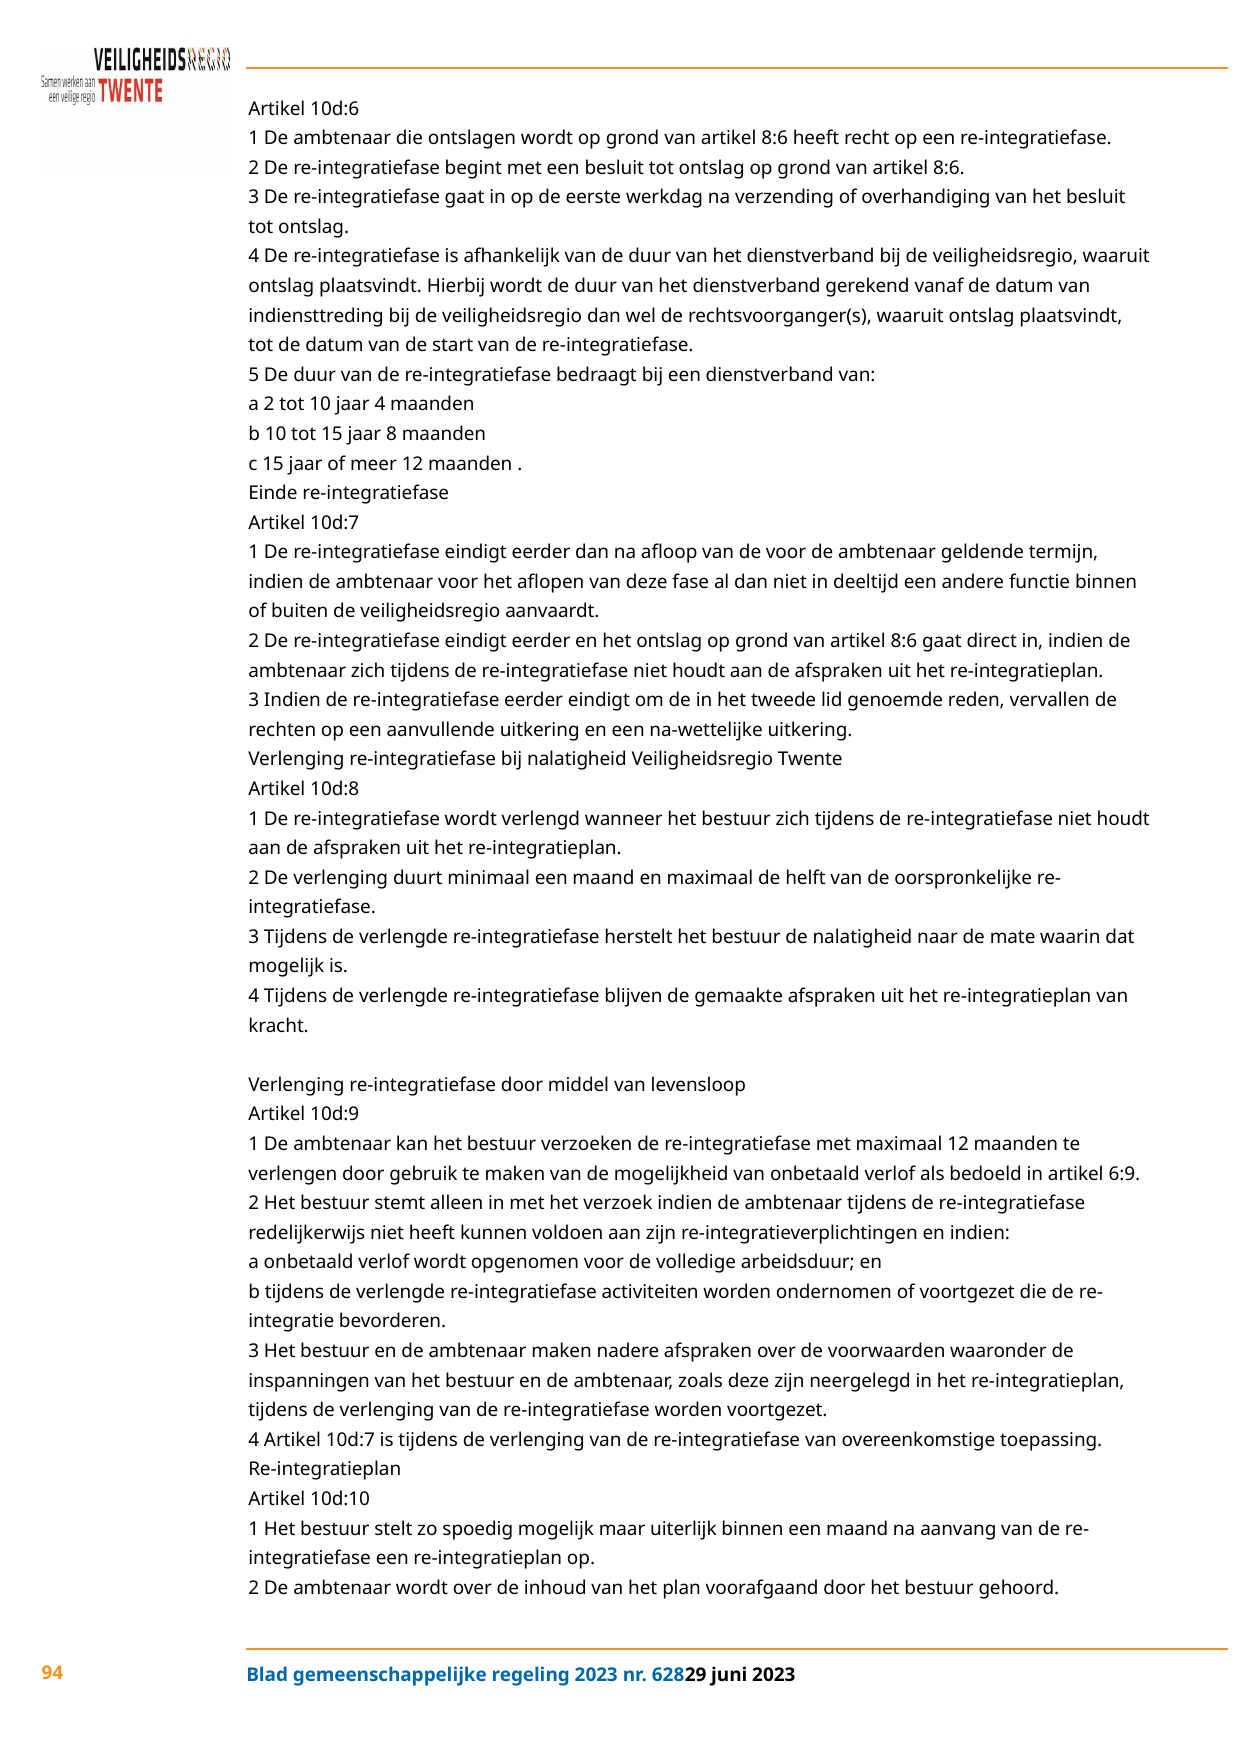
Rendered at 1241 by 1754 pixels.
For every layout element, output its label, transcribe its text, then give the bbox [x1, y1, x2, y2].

text 3 Het bestuur en de ambtenaar maken nadere afspraken over de voorwaarden waaronder de inspanningen van het bestuur en de ambtenaar, zoals deze zijn neergelegd in het re-integratieplan, tijdens de verlenging van de re-integratiefase worden voortgezet. [248, 1337, 1152, 1422]
text a onbetaald verlof wordt opgenomen voor de volledige arbeidsduur; en [248, 1248, 1152, 1274]
text Artikel 10d:6 [248, 95, 1152, 121]
text Artikel 10d:9 [248, 1101, 1152, 1126]
text 1 Het bestuur stelt zo spoedig mogelijk maar uiterlijk binnen een maand na aanvang van de re-integratiefase een re-integratieplan op. [248, 1515, 1152, 1570]
text Artikel 10d:8 [248, 775, 1152, 801]
text Verlenging re-integratiefase door middel van levensloop [248, 1071, 1152, 1097]
text 2 De ambtenaar wordt over de inhoud van het plan voorafgaand door het bestuur gehoord. [248, 1574, 1152, 1600]
text 2 De re-integratiefase begint met een besluit tot ontslag op grond van artikel 8:6. [248, 154, 1152, 180]
text b 10 tot 15 jaar 8 maanden [248, 420, 1152, 446]
text 1 De ambtenaar die ontslagen wordt op grond van artikel 8:6 heeft recht op een re-integratiefase. [248, 124, 1152, 150]
text 4 De re-integratiefase is afhankelijk van de duur van het dienstverband bij de veiligheidsregio, waaruit ontslag plaatsvindt. Hierbij wordt de duur van het dienstverband gerekend vanaf de datum van indiensttreding bij de veiligheidsregio dan wel de rechtsvoorganger(s), waaruit ontslag plaatsvindt, tot de datum van de start van de re-integratiefase. [248, 243, 1152, 357]
text 4 Tijdens de verlengde re-integratiefase blijven de gemaakte afspraken uit het re-integratieplan van kracht. [248, 982, 1152, 1038]
text 2 De re-integratiefase eindigt eerder en het ontslag op grond van artikel 8:6 gaat direct in, indien de ambtenaar zich tijdens de re-integratiefase niet houdt aan de afspraken uit het re-integratieplan. [248, 627, 1152, 683]
text 1 De ambtenaar kan het bestuur verzoeken de re-integratiefase met maximaal 12 maanden te verlengen door gebruik te maken van de mogelijkheid van onbetaald verlof als bedoeld in artikel 6:9. [248, 1130, 1152, 1186]
text Re-integratieplan [248, 1456, 1152, 1481]
text c 15 jaar of meer 12 maanden . [248, 450, 1152, 476]
picture [41, 47, 231, 172]
text Verlenging re-integratiefase bij nalatigheid Veiligheidsregio Twente [248, 746, 1152, 771]
text 2 De verlenging duurt minimaal een maand en maximaal de helft van de oorspronkelijke re-integratiefase. [248, 864, 1152, 919]
text Artikel 10d:7 [248, 509, 1152, 535]
text 3 Tijdens de verlengde re-integratiefase herstelt het bestuur de nalatigheid naar de mate waarin dat mogelijk is. [248, 923, 1152, 978]
text 3 De re-integratiefase gaat in op de eerste werkdag na verzending of overhandiging van het besluit tot ontslag. [248, 183, 1152, 239]
text 3 Indien de re-integratiefase eerder eindigt om de in het tweede lid genoemde reden, vervallen de rechten op een aanvullende uitkering en een na-wettelijke uitkering. [248, 686, 1152, 742]
text Einde re-integratiefase [248, 479, 1152, 505]
text 4 Artikel 10d:7 is tijdens de verlenging van de re-integratiefase van overeenkomstige toepassing. [248, 1426, 1152, 1452]
text Artikel 10d:10 [248, 1485, 1152, 1511]
text 1 De re-integratiefase eindigt eerder dan na afloop van de voor de ambtenaar geldende termijn, indien de ambtenaar voor het aflopen van deze fase al dan niet in deeltijd een andere functie binnen of buiten de veiligheidsregio aanvaardt. [248, 538, 1152, 623]
text b tijdens de verlengde re-integratiefase activiteiten worden ondernomen of voortgezet die de re-integratie bevorderen. [248, 1278, 1152, 1333]
text a 2 tot 10 jaar 4 maanden [248, 391, 1152, 416]
text 2 Het bestuur stemt alleen in met het verzoek indien de ambtenaar tijdens de re-integratiefase redelijkerwijs niet heeft kunnen voldoen aan zijn re-integratieverplichtingen en indien: [248, 1189, 1152, 1245]
text 5 De duur van de re-integratiefase bedraagt bij een dienstverband van: [248, 361, 1152, 387]
text 1 De re-integratiefase wordt verlengd wanneer het bestuur zich tijdens de re-integratiefase niet houdt aan de afspraken uit het re-integratieplan. [248, 805, 1152, 860]
